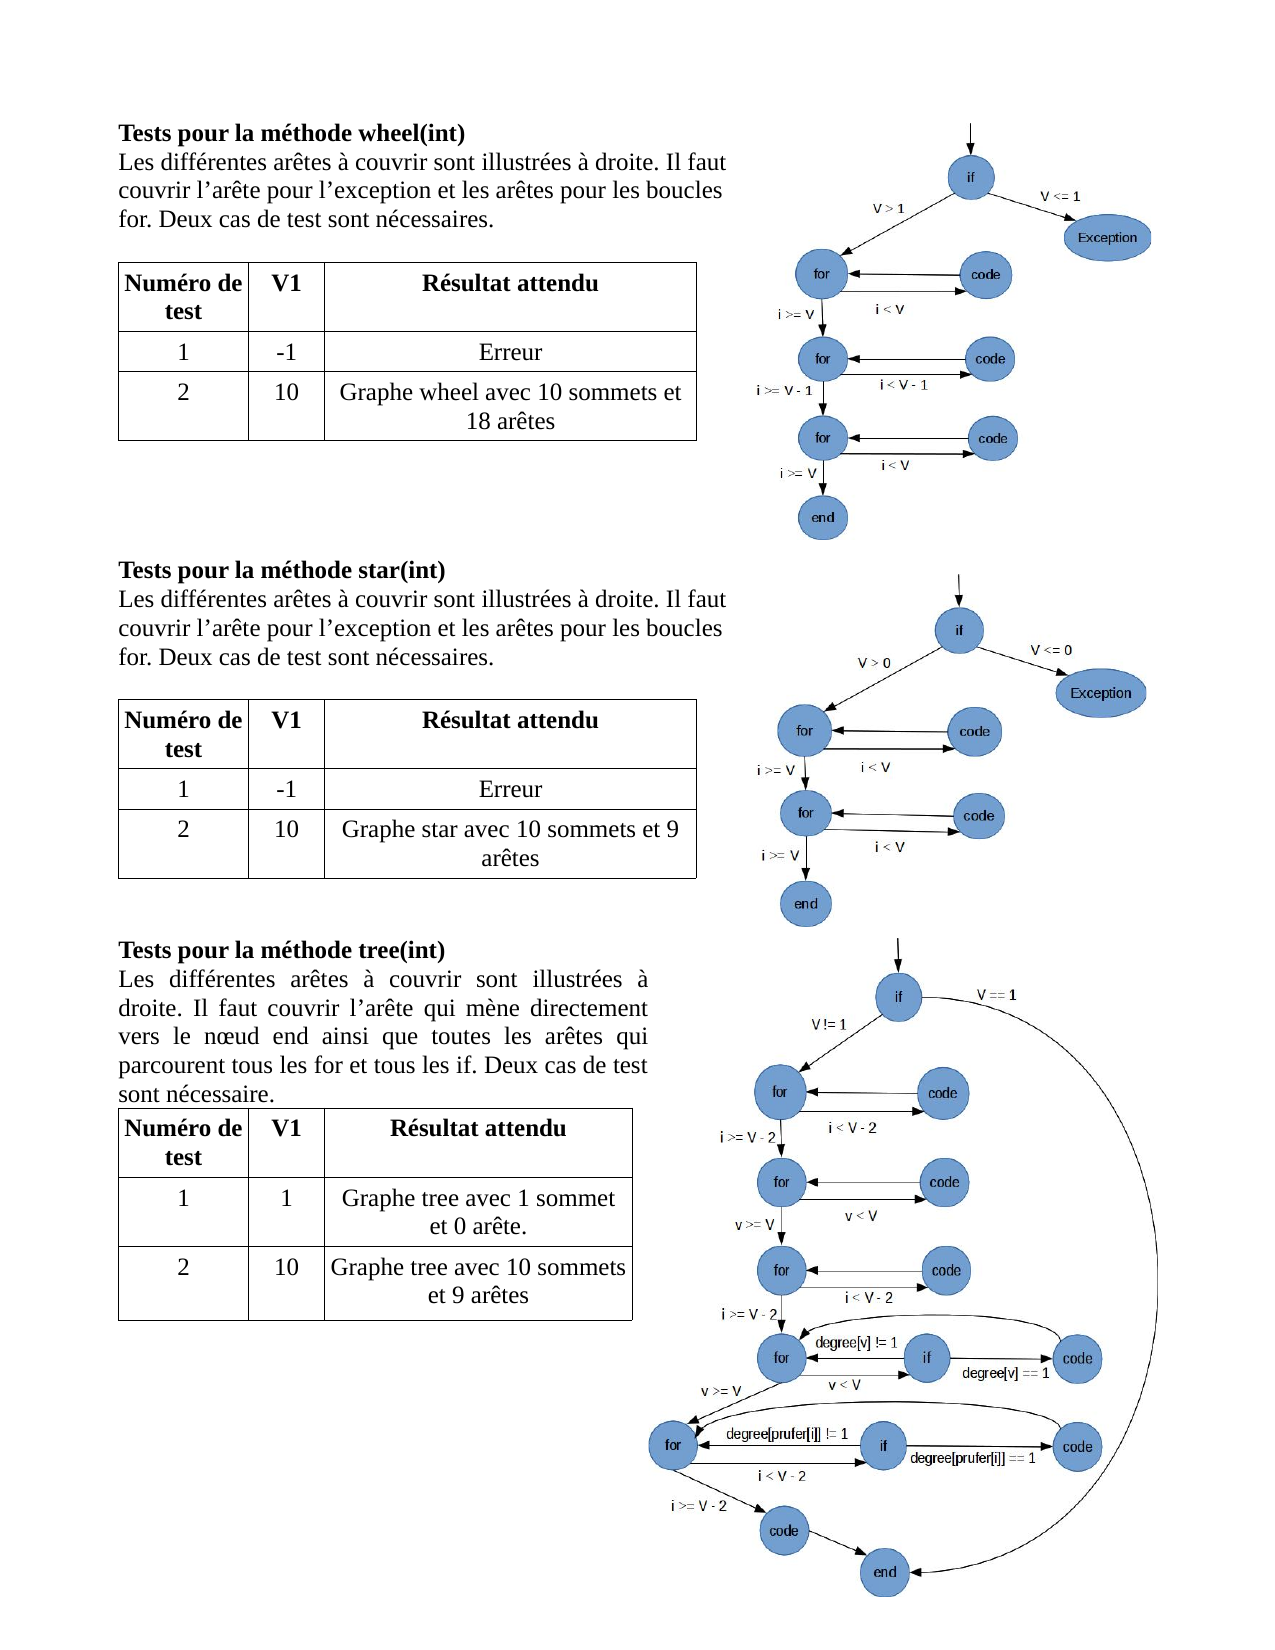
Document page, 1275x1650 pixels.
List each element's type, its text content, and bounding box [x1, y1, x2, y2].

table_cell 1 [119, 769, 248, 808]
table_cell 1 [119, 332, 248, 371]
table_cell 10 [249, 372, 324, 440]
table_cell Graphe tree avec 10 sommets et 9 arêtes [325, 1247, 632, 1320]
text Tests pour la méthode wheel(int) [118, 118, 1157, 147]
text Les différentes arêtes à couvrir sont illustrées à droite. Il faut couvrir l’arête qui mène directement vers le nœud end ainsi que toutes les arêtes qui parcourent tous les for et tous les if. Deux cas de test sont nécessaire. [118, 964, 648, 1108]
table_cell Erreur [325, 332, 696, 371]
text Les différentes arêtes à couvrir sont illustrées à droite. Il faut couvrir l’arête pour l’exception et les arêtes pour les boucles for. Deux cas de test sont nécessaires. [118, 147, 750, 233]
table_cell 1 [249, 1178, 324, 1246]
text Tests pour la méthode star(int) [118, 555, 1157, 584]
table_header Numéro de test [119, 1109, 248, 1177]
table_header V1 [249, 1109, 324, 1177]
table_cell Graphe wheel avec 10 sommets et 18 arêtes [325, 372, 696, 440]
table_header Résultat attendu [325, 1109, 632, 1177]
table_header Numéro de test [119, 263, 248, 331]
table_cell 2 [119, 810, 248, 878]
text Les différentes arêtes à couvrir sont illustrées à droite. Il faut couvrir l’arête pour l’exception et les arêtes pour les boucles for. Deux cas de test sont nécessaires. [118, 584, 750, 670]
table_cell 2 [119, 1247, 248, 1320]
table_header V1 [249, 263, 324, 331]
text Tests pour la méthode tree(int) [118, 935, 1157, 964]
table_header Résultat attendu [325, 263, 696, 331]
table_header V1 [249, 700, 324, 768]
table_cell 10 [249, 810, 324, 878]
table_cell Graphe star avec 10 sommets et 9 arêtes [325, 810, 696, 878]
table_cell -1 [249, 332, 324, 371]
table_header Résultat attendu [325, 700, 696, 768]
table_cell 2 [119, 372, 248, 440]
picture [750, 123, 1152, 540]
table_cell 1 [119, 1178, 248, 1246]
picture [750, 574, 1147, 927]
table_cell Graphe tree avec 1 sommet et 0 arête. [325, 1178, 632, 1246]
table_cell 10 [249, 1247, 324, 1320]
table_header Numéro de test [119, 700, 248, 768]
table_cell -1 [249, 769, 324, 808]
table_cell Erreur [325, 769, 696, 808]
picture [648, 938, 1158, 1597]
